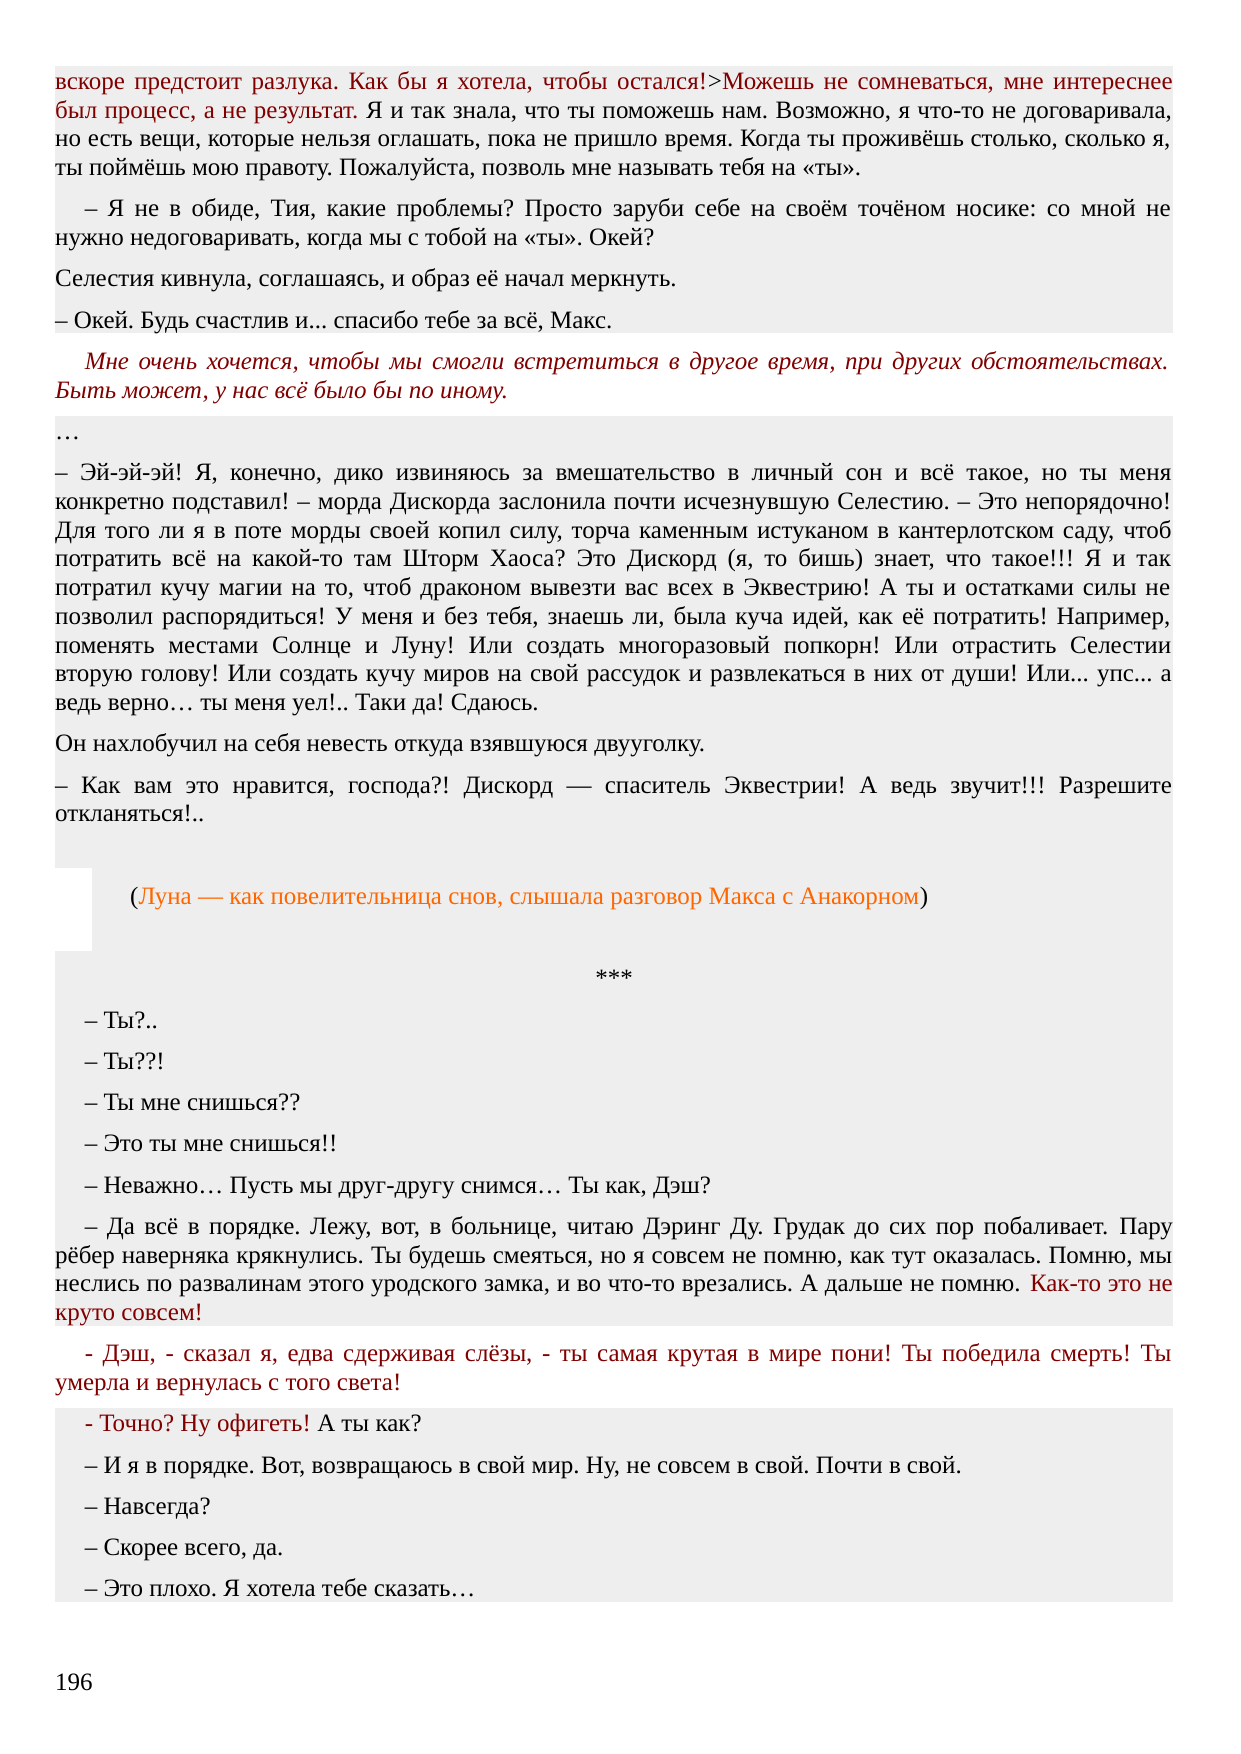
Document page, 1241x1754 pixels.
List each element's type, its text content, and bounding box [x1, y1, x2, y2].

text – Я не в обиде, Тия, какие проблемы? Просто заруби себе на своём точёном носике: со мной не нужно недоговаривать, когда мы с тобой на «ты». Окей? [55, 193, 1173, 251]
text – Да всё в порядке. Лежу, вот, в больнице, читаю Дэринг Ду. Грудак до сих пор побаливает. Пару рёбер наверняка крякнулись. Ты будешь смеяться, но я совсем не помню, как тут оказалась. Помню, мы неслись по развалинам этого уродского замка, и во что-то врезались. А дальше не помню. Как-то это не круто совсем! [55, 1211, 1173, 1326]
text - Дэш, - сказал я, едва сдерживая слёзы, - ты самая крутая в мире пони! Ты победила смерть! Ты умерла и вернулась с того света! [55, 1338, 1173, 1396]
text – И я в порядке. Вот, возвращаюсь в свой мир. Ну, не совсем в свой. Почти в свой. [55, 1450, 1173, 1478]
text Селестия кивнула, соглашаясь, и образ её начал меркнуть. [55, 263, 1173, 292]
text Мне очень хочется, чтобы мы смогли встретиться в другое время, при других обстоятельствах. Быть может, у нас всё было бы по иному. [55, 346, 1173, 403]
text … [55, 416, 1173, 445]
text – Навсегда? [55, 1491, 1173, 1520]
text – Окей. Будь счастлив и... спасибо тебе за всё, Макс. [55, 305, 1173, 333]
text вскоре предстоит разлука. Как бы я хотела, чтобы остался!>Можешь не сомневаться, мне интереснее был процесс, а не результат. Я и так знала, что ты поможешь нам. Возможно, я что-то не договаривала, но есть вещи, которые нельзя оглашать, пока не пришло время. Когда ты проживёшь столько, сколько я, ты поймёшь мою правоту. Пожалуйста, позволь мне называть тебя на «ты». [55, 66, 1173, 181]
text Он нахлобучил на себя невесть откуда взявшуюся двууголку. [55, 728, 1173, 757]
text – Это плохо. Я хотела тебе сказать… [55, 1573, 1173, 1602]
text – Ты мне снишься?? [55, 1087, 1173, 1116]
text – Это ты мне снишься!! [55, 1128, 1173, 1157]
text – Эй-эй-эй! Я, конечно, дико извиняюсь за вмешательство в личный сон и всё такое, но ты меня конкретно подставил! – морда Дискорда заслонила почти исчезнувшую Селестию. – Это непорядочно! Для того ли я в поте морды своей копил силу, торча каменным истуканом в кантерлотском саду, чтоб потратить всё на какой-то там Шторм Хаоса? Это Дискорд (я, то бишь) знает, что такое!!! Я и так потратил кучу магии на то, чтоб драконом вывезти вас всех в Эквестрию! А ты и остатками силы не позволил распорядиться! У меня и без тебя, знаешь ли, была куча идей, как её потратить! Например, поменять местами Солнце и Луну! Или создать многоразовый попкорн! Или отрастить Селестии вторую голову! Или создать кучу миров на свой рассудок и развлекаться в них от души! Или... упс... а ведь верно… ты меня уел!.. Таки да! Сдаюсь. [55, 457, 1173, 716]
text – Скорее всего, да. [55, 1532, 1173, 1561]
text – Ты??! [55, 1046, 1173, 1075]
text – Неважно… Пусть мы друг-другу снимся… Ты как, Дэш? [55, 1170, 1173, 1198]
text – Как вам это нравится, господа?! Дискорд — спаситель Эквестрии! А ведь звучит!!! Разрешите откланяться!.. [55, 770, 1173, 827]
text – Ты?.. [55, 1005, 1173, 1033]
list (Луна — как повелительница снов, слышала разговор Макса с Анакорном) [92, 881, 1173, 910]
text - Точно? Ну офигеть! А ты как? [55, 1408, 1173, 1437]
text *** [55, 963, 1173, 992]
